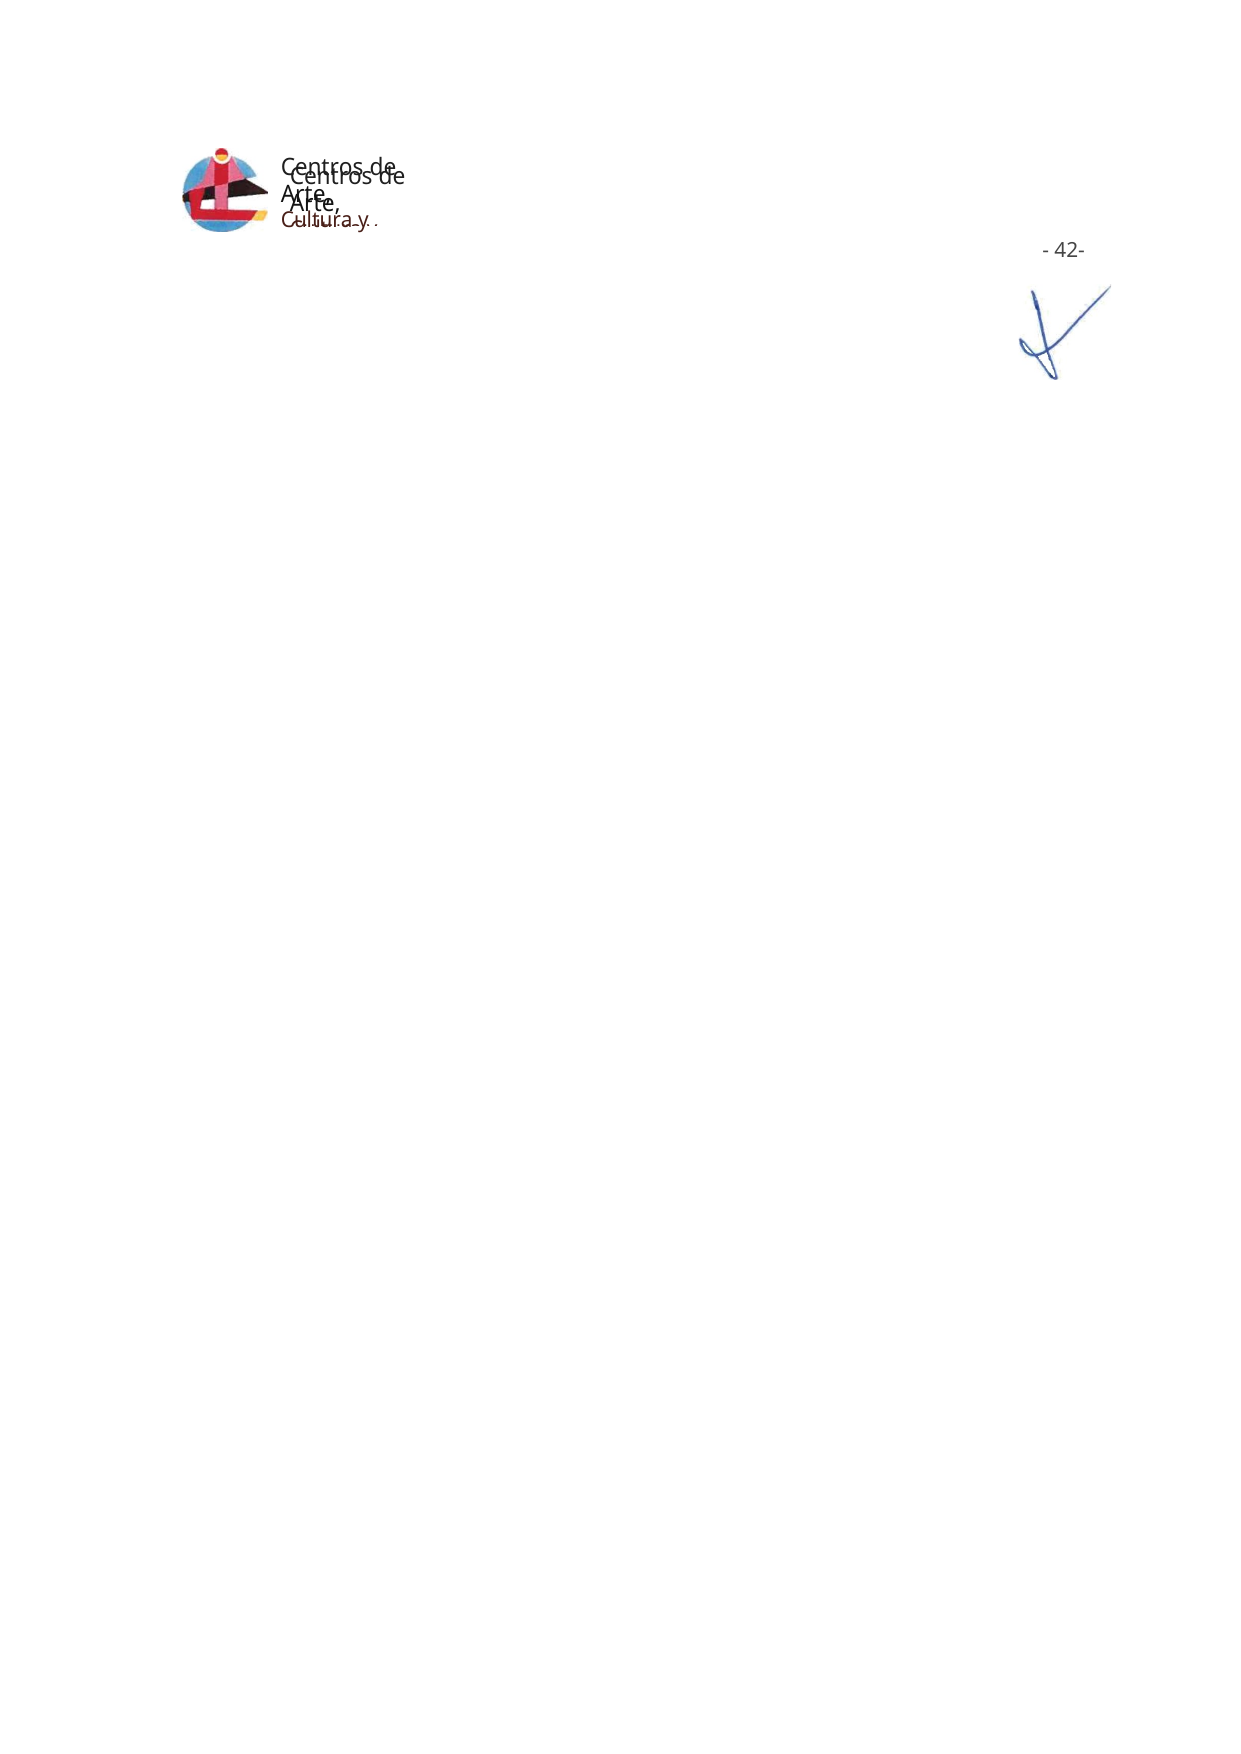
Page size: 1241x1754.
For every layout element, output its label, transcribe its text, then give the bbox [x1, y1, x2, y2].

picture [1018, 284, 1112, 380]
picture [182, 148, 268, 232]
text - 42- [6, 235, 1084, 264]
